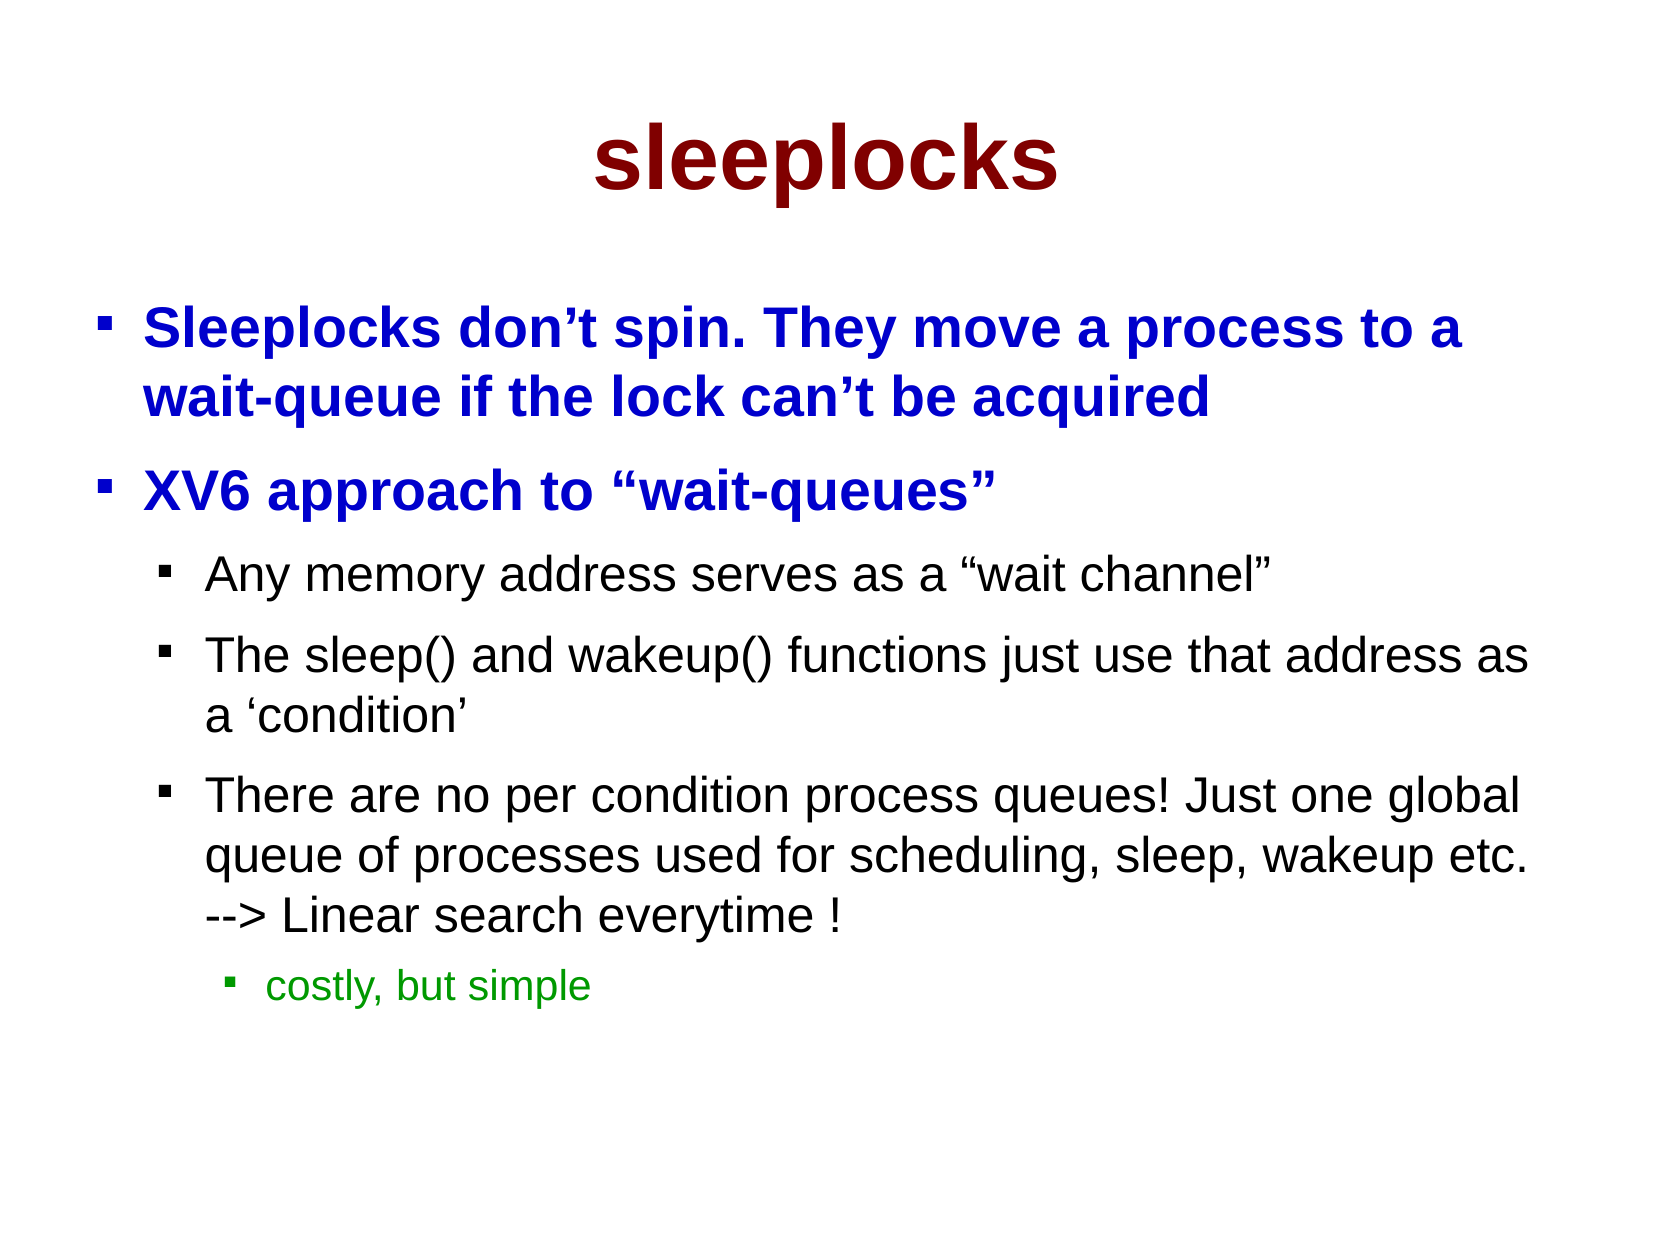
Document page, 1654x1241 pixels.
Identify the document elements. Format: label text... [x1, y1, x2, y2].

title sleeplocks [82, 49, 1571, 257]
list Sleeplocks don’t spin. They move a process to a wait-queue if the lock can’t be acquired XV6 approach to “wait-queues” Any memory address serves as a “wait channel” The sleep() and wakeup() functions just use that address as a ‘condition’ There are no per condition process queues! Just one global queue of processes used for scheduling, sleep, wakeup etc. --> Linear search everytime ! costly, but simple [82, 290, 1571, 1010]
